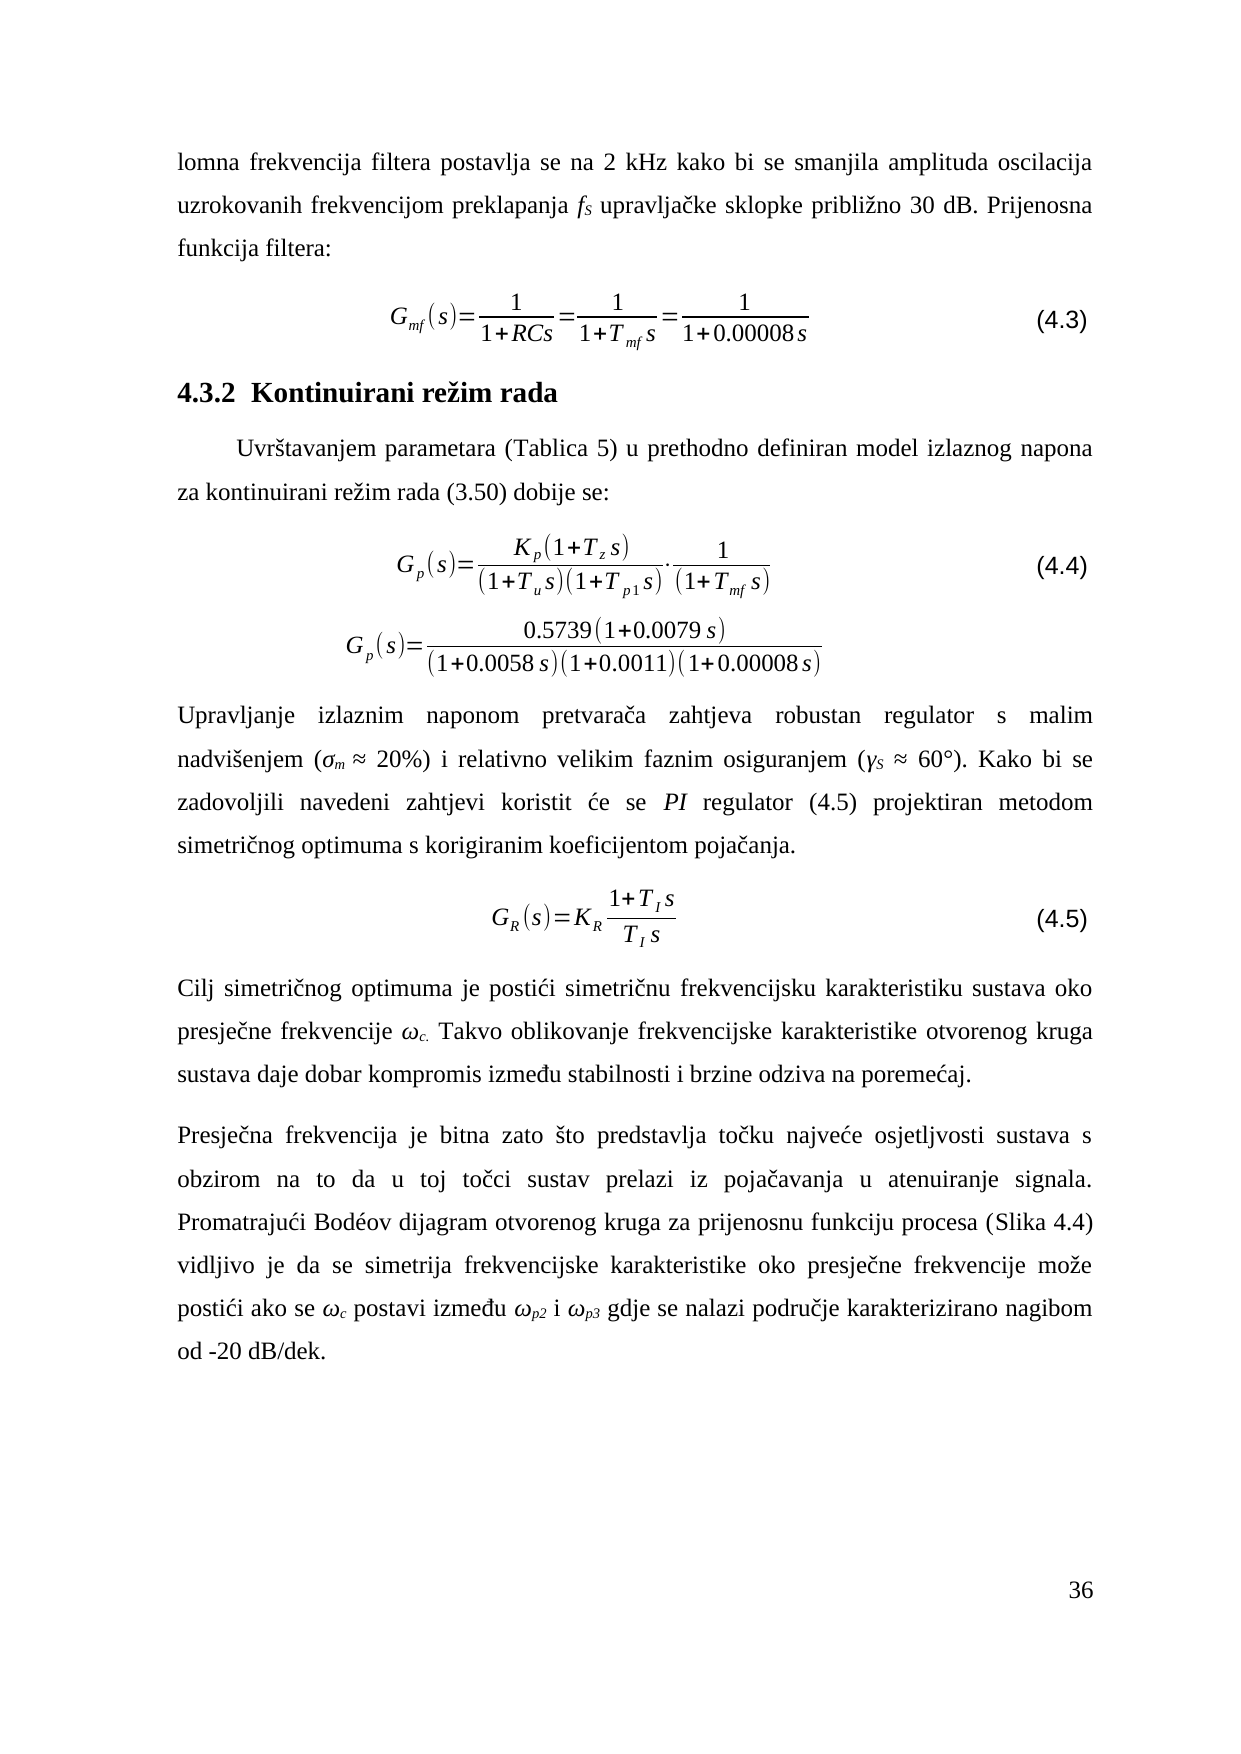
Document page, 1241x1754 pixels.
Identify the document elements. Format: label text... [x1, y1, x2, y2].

table_header (4.3) [1022, 283, 1093, 361]
subtitle Kontinuirani režim rada [177, 376, 1093, 409]
table_cell [991, 609, 1093, 688]
table_header (4.4) [991, 526, 1093, 609]
table_header [177, 283, 1022, 361]
text Presječna frekvencija je bitna zato što predstavlja točku najveće osjetljvosti sustava s obzirom na to da u toj točci sustav prelazi iz pojačavanja u atenuiranje signala. Promatrajući Bodéov dijagram otvorenog kruga za prijenosnu funkciju procesa (Slika 4.4) vidljivo je da se simetrija frekvencijske karakteristike oko presječne frekvencije može postići ako se ωc postavi između ωp2 i ωp3 gdje se nalazi područje karakterizirano nagibom od -20 dB/dek. [177, 1121, 1093, 1365]
table_header [177, 879, 991, 961]
text Upravljanje izlaznim naponom pretvarača zahtjeva robustan regulator s malim nadvišenjem (σm ≈ 20%) i relativno velikim faznim osiguranjem (γS ≈ 60°). Kako bi se zadovoljili navedeni zahtjevi koristit će se PI regulator (4.5) projektiran metodom simetričnog optimuma s korigiranim koeficijentom pojačanja. [177, 701, 1093, 859]
table_header (4.5) [991, 879, 1093, 961]
table_header [177, 526, 991, 609]
text Cilj simetričnog optimuma je postići simetričnu frekvencijsku karakteristiku sustava oko presječne frekvencije ωc. Takvo oblikovanje frekvencijske karakteristike otvorenog kruga sustava daje dobar kompromis između stabilnosti i brzine odziva na poremećaj. [177, 973, 1093, 1088]
text lomna frekvencija filtera postavlja se na 2 kHz kako bi se smanjila amplituda oscilacija uzrokovanih frekvencijom preklapanja fS upravljačke sklopke približno 30 dB. Prijenosna funkcija filtera: [177, 147, 1093, 262]
text Uvrštavanjem parametara (Tablica 5) u prethodno definiran model izlaznog napona za kontinuirani režim rada (3.50) dobije se: [177, 433, 1093, 505]
table_cell [177, 609, 991, 688]
